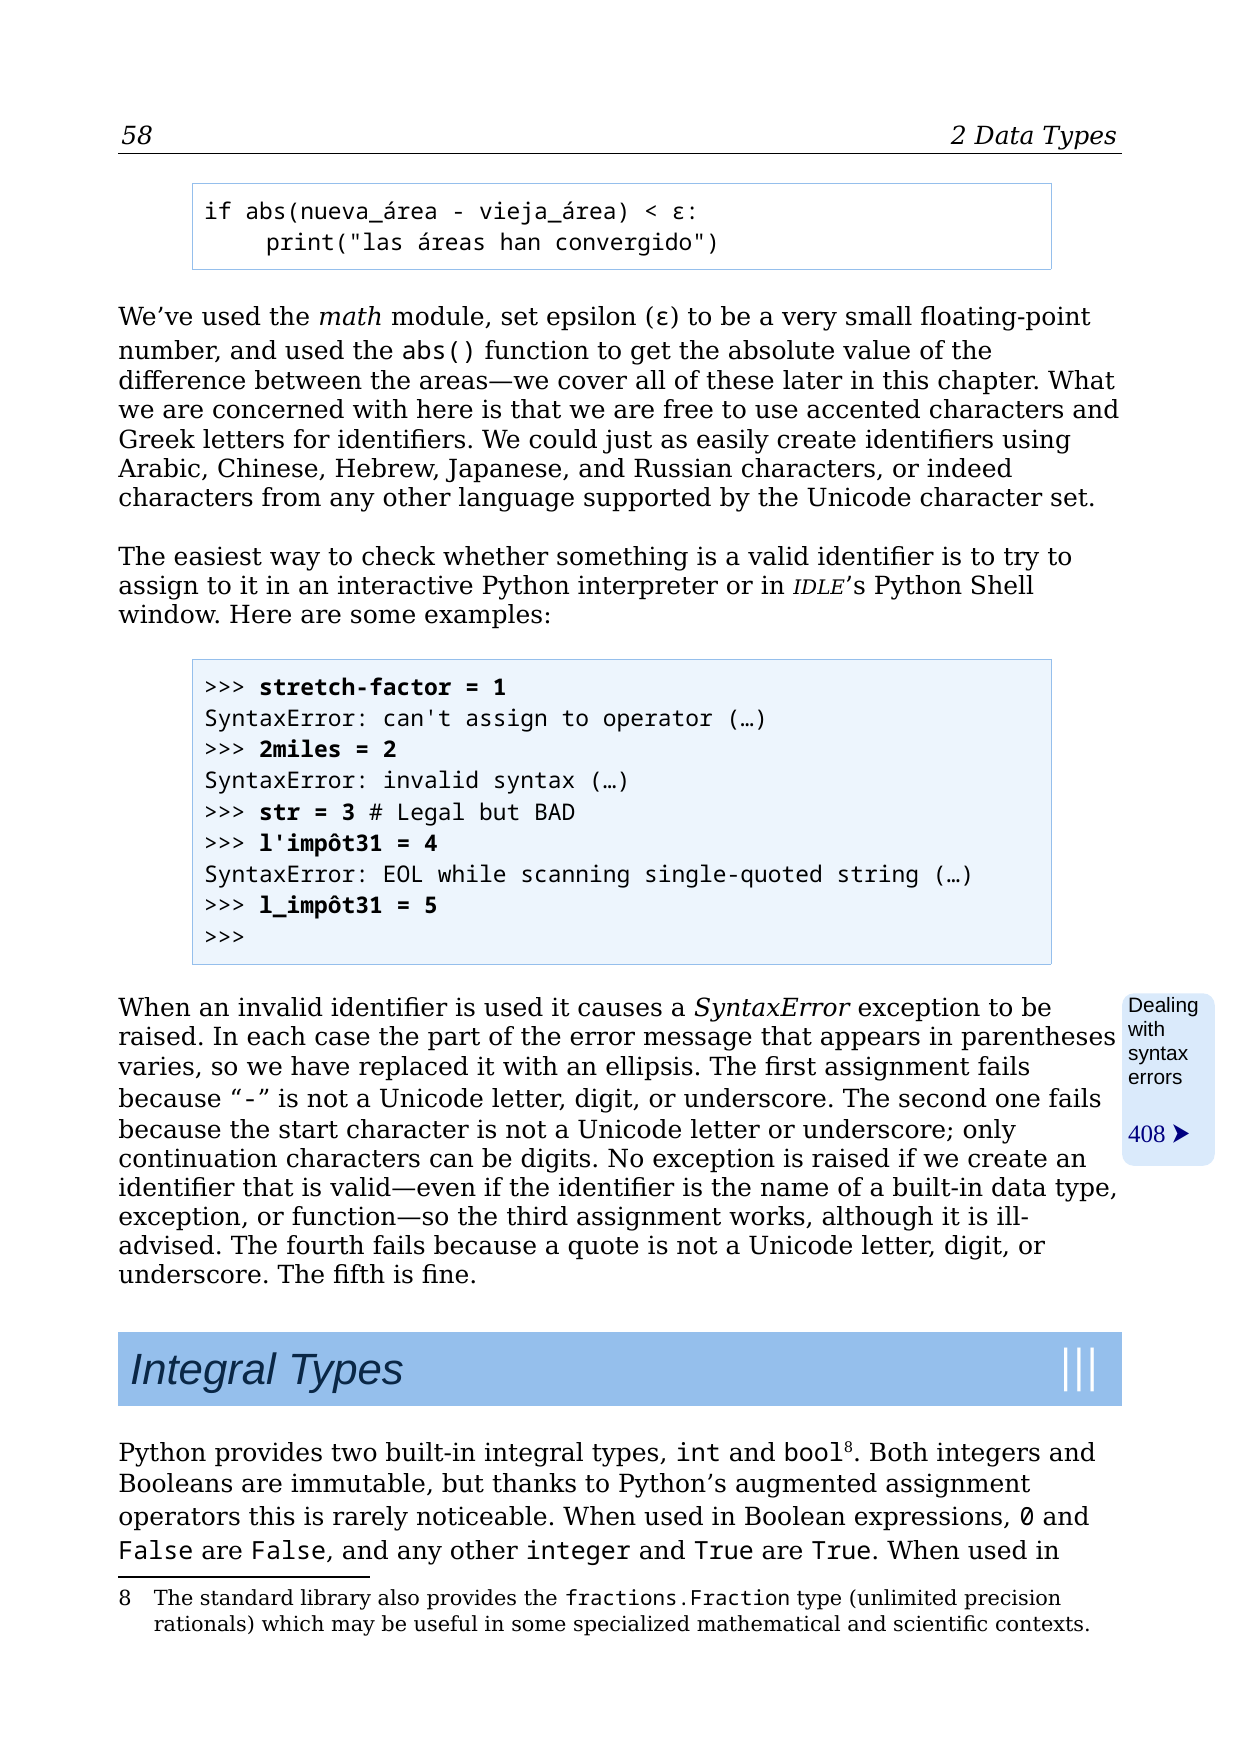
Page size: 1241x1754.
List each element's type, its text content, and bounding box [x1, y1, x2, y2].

text >>> [193, 909, 1051, 964]
text >>> 2miles = 2 [193, 721, 1051, 753]
text SyntaxError: invalid syntax (…) [193, 753, 1051, 784]
text print("las áreas han convergido") [193, 214, 1051, 269]
text SyntaxError: can't assign to operator (…) [193, 690, 1051, 721]
text if abs(nueva_área - vieja_área) < ε: [193, 184, 1051, 214]
text Python provides two built-in integral types, int and bool. Both integers and Booleans are immutable, but thanks to Python’s augmented assignment operators this is rarely noticeable. When used in Boolean expressions, 0 and False are False, and any other integer and True are True. When used in [118, 1435, 1122, 1566]
text >>> str = 3 # Legal but BAD [193, 784, 1051, 815]
text ||| [1039, 1341, 1098, 1391]
text We’ve used the math module, set epsilon (ε) to be a very small floating-point number, and used the abs() function to get the absolute value of the difference between the areas—we cover all of these later in this chapter. What we are concerned with here is that we are free to use accented characters and Greek letters for identifiers. We could just as easily create identifiers using Arabic, Chinese, Hebrew, Japanese, and Russian characters, or indeed characters from any other language supported by the Unicode character set. [118, 298, 1122, 512]
text When an invalid identifier is used it causes a SyntaxError exception to be raised. In each case the part of the error message that appears in parentheses varies, so we have replaced it with an ellipsis. The first assignment fails because “-” is not a Unicode letter, digit, or underscore. The second one fails because the start character is not a Unicode letter or underscore; only continuation characters can be digits. No exception is raised if we create an identifier that is valid—even if the identifier is the name of a built-in data type, exception, or function—so the third assignment works, although it is ill-advised. The fourth fails because a quote is not a Unicode letter, digit, or underscore. The fifth is fine. [118, 993, 1122, 1290]
text The easiest way to check whether something is a valid identifier is to try to assign to it in an interactive Python interpreter or in idle’s Python Shell window. Here are some examples: [118, 542, 1122, 629]
text SyntaxError: EOL while scanning single-quoted string (…) [193, 846, 1051, 878]
text >>> l_impôt31 = 5 [193, 878, 1051, 909]
text >>> l'impôt31 = 4 [193, 815, 1051, 846]
text >>> stretch-factor = 1 [193, 660, 1051, 690]
subtitle Integral Types [118, 1332, 1122, 1406]
text The standard library also provides the fractions.Fraction type (unlimited precision rationals) which may be useful in some specialized mathematical and scientific contexts. [118, 1583, 1122, 1636]
